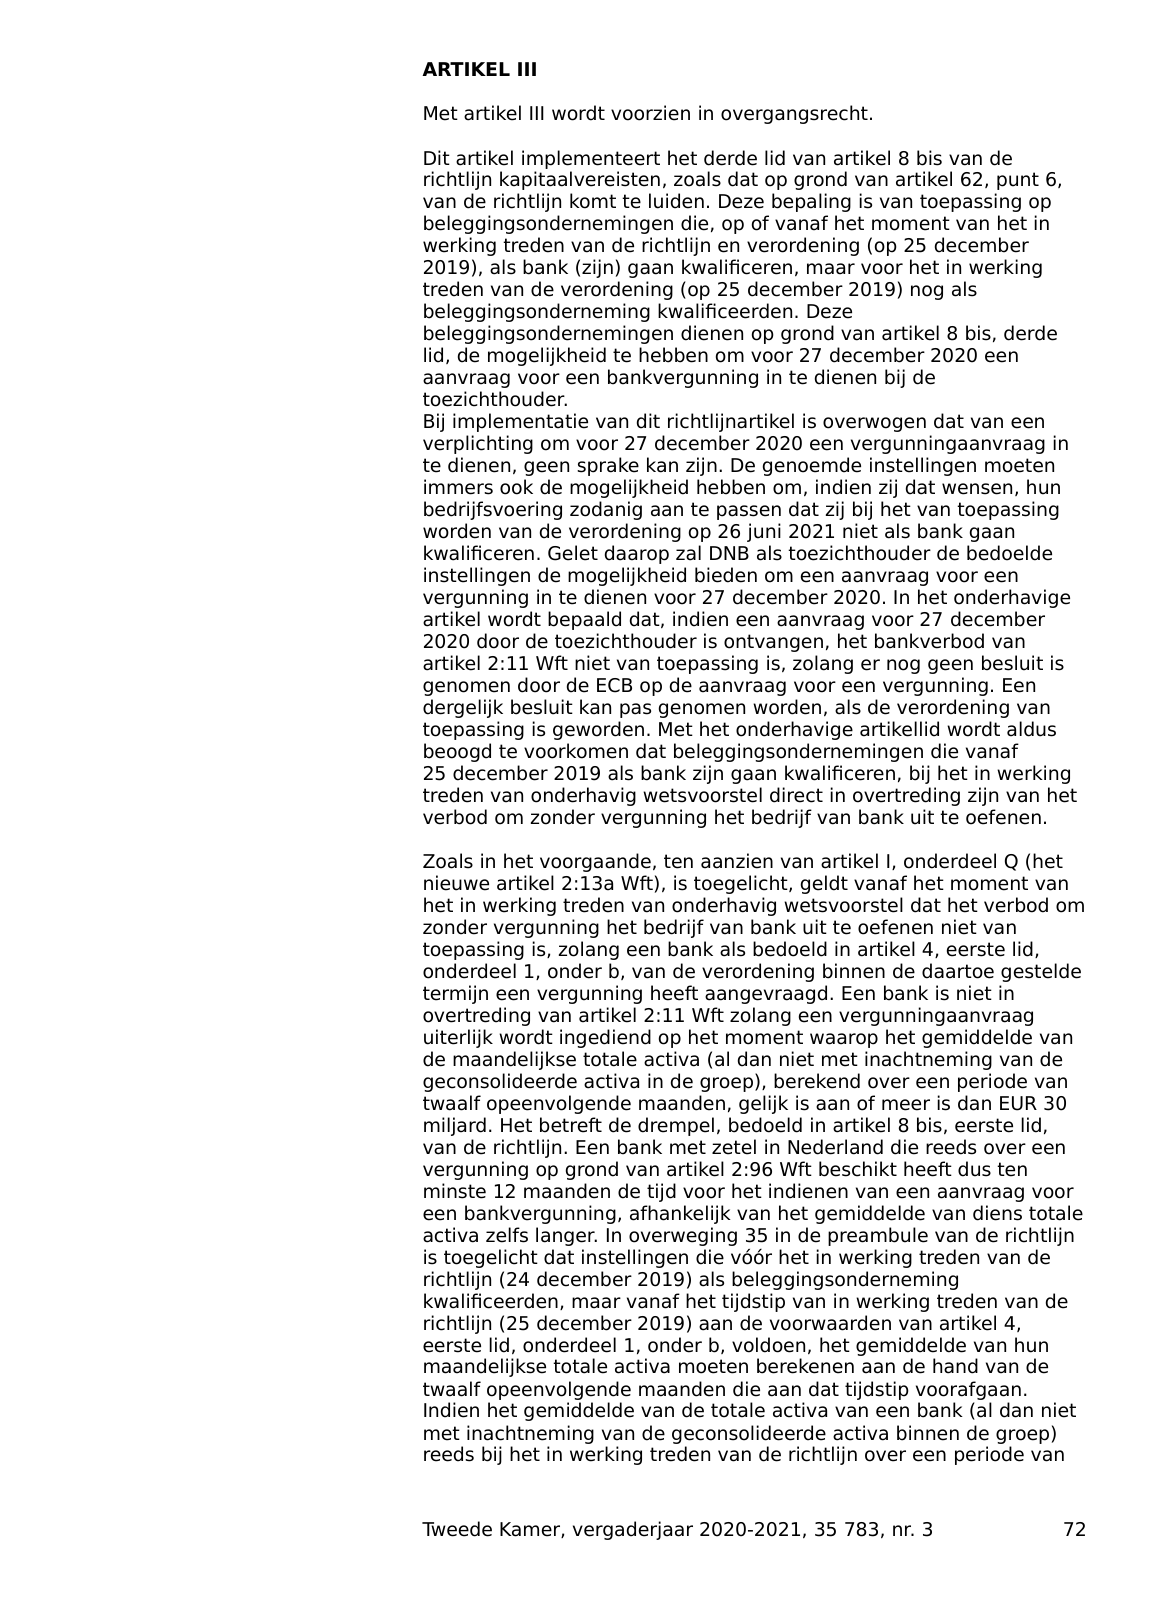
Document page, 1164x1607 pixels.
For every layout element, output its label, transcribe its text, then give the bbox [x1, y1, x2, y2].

text Met artikel III wordt voorzien in overgangsrecht. [422, 103, 1087, 125]
text Dit artikel implementeert het derde lid van artikel 8 bis van de richtlijn kapitaalvereisten, zoals dat op grond van artikel 62, punt 6, van de richtlijn komt te luiden. Deze bepaling is van toepassing op beleggingsondernemingen die, op of vanaf het moment van het in werking treden van de richtlijn en verordening (op 25 december 2019), als bank (zijn) gaan kwalificeren, maar voor het in werking treden van de verordening (op 25 december 2019) nog als beleggingsonderneming kwalificeerden. Deze beleggingsondernemingen dienen op grond van artikel 8 bis, derde lid, de mogelijkheid te hebben om voor 27 december 2020 een aanvraag voor een bankvergunning in te dienen bij de toezichthouder. [422, 147, 1087, 411]
text Bij implementatie van dit richtlijnartikel is overwogen dat van een verplichting om voor 27 december 2020 een vergunningaanvraag in te dienen, geen sprake kan zijn. De genoemde instellingen moeten immers ook de mogelijkheid hebben om, indien zij dat wensen, hun bedrijfsvoering zodanig aan te passen dat zij bij het van toepassing worden van de verordening op 26 juni 2021 niet als bank gaan kwalificeren. Gelet daarop zal DNB als toezichthouder de bedoelde instellingen de mogelijkheid bieden om een aanvraag voor een vergunning in te dienen voor 27 december 2020. In het onderhavige artikel wordt bepaald dat, indien een aanvraag voor 27 december 2020 door de toezichthouder is ontvangen, het bankverbod van artikel 2:11 Wft niet van toepassing is, zolang er nog geen besluit is genomen door de ECB op de aanvraag voor een vergunning. Een dergelijk besluit kan pas genomen worden, als de verordening van toepassing is geworden. Met het onderhavige artikellid wordt aldus beoogd te voorkomen dat beleggingsondernemingen die vanaf 25 december 2019 als bank zijn gaan kwalificeren, bij het in werking treden van onderhavig wetsvoorstel direct in overtreding zijn van het verbod om zonder vergunning het bedrijf van bank uit te oefenen. [422, 411, 1087, 829]
subtitle ARTIKEL III [422, 59, 1087, 81]
text Zoals in het voorgaande, ten aanzien van artikel I, onderdeel Q (het nieuwe artikel 2:13a Wft), is toegelicht, geldt vanaf het moment van het in werking treden van onderhavig wetsvoorstel dat het verbod om zonder vergunning het bedrijf van bank uit te oefenen niet van toepassing is, zolang een bank als bedoeld in artikel 4, eerste lid, onderdeel 1, onder b, van de verordening binnen de daartoe gestelde termijn een vergunning heeft aangevraagd. Een bank is niet in overtreding van artikel 2:11 Wft zolang een vergunningaanvraag uiterlijk wordt ingediend op het moment waarop het gemiddelde van de maandelijkse totale activa (al dan niet met inachtneming van de geconsolideerde activa in de groep), berekend over een periode van twaalf opeenvolgende maanden, gelijk is aan of meer is dan EUR 30 miljard. Het betreft de drempel, bedoeld in artikel 8 bis, eerste lid, van de richtlijn. Een bank met zetel in Nederland die reeds over een vergunning op grond van artikel 2:96 Wft beschikt heeft dus ten minste 12 maanden de tijd voor het indienen van een aanvraag voor een bankvergunning, afhankelijk van het gemiddelde van diens totale activa zelfs langer. In overweging 35 in de preambule van de richtlijn is toegelicht dat instellingen die vóór het in werking treden van de richtlijn (24 december 2019) als beleggingsonderneming kwalificeerden, maar vanaf het tijdstip van in werking treden van de richtlijn (25 december 2019) aan de voorwaarden van artikel 4, eerste lid, onderdeel 1, onder b, voldoen, het gemiddelde van hun maandelijkse totale activa moeten berekenen aan de hand van de twaalf opeenvolgende maanden die aan dat tijdstip voorafgaan. Indien het gemiddelde van de totale activa van een bank (al dan niet met inachtneming van de geconsolideerde activa binnen de groep) reeds bij het in werking treden van de richtlijn over een periode van [422, 851, 1087, 1466]
